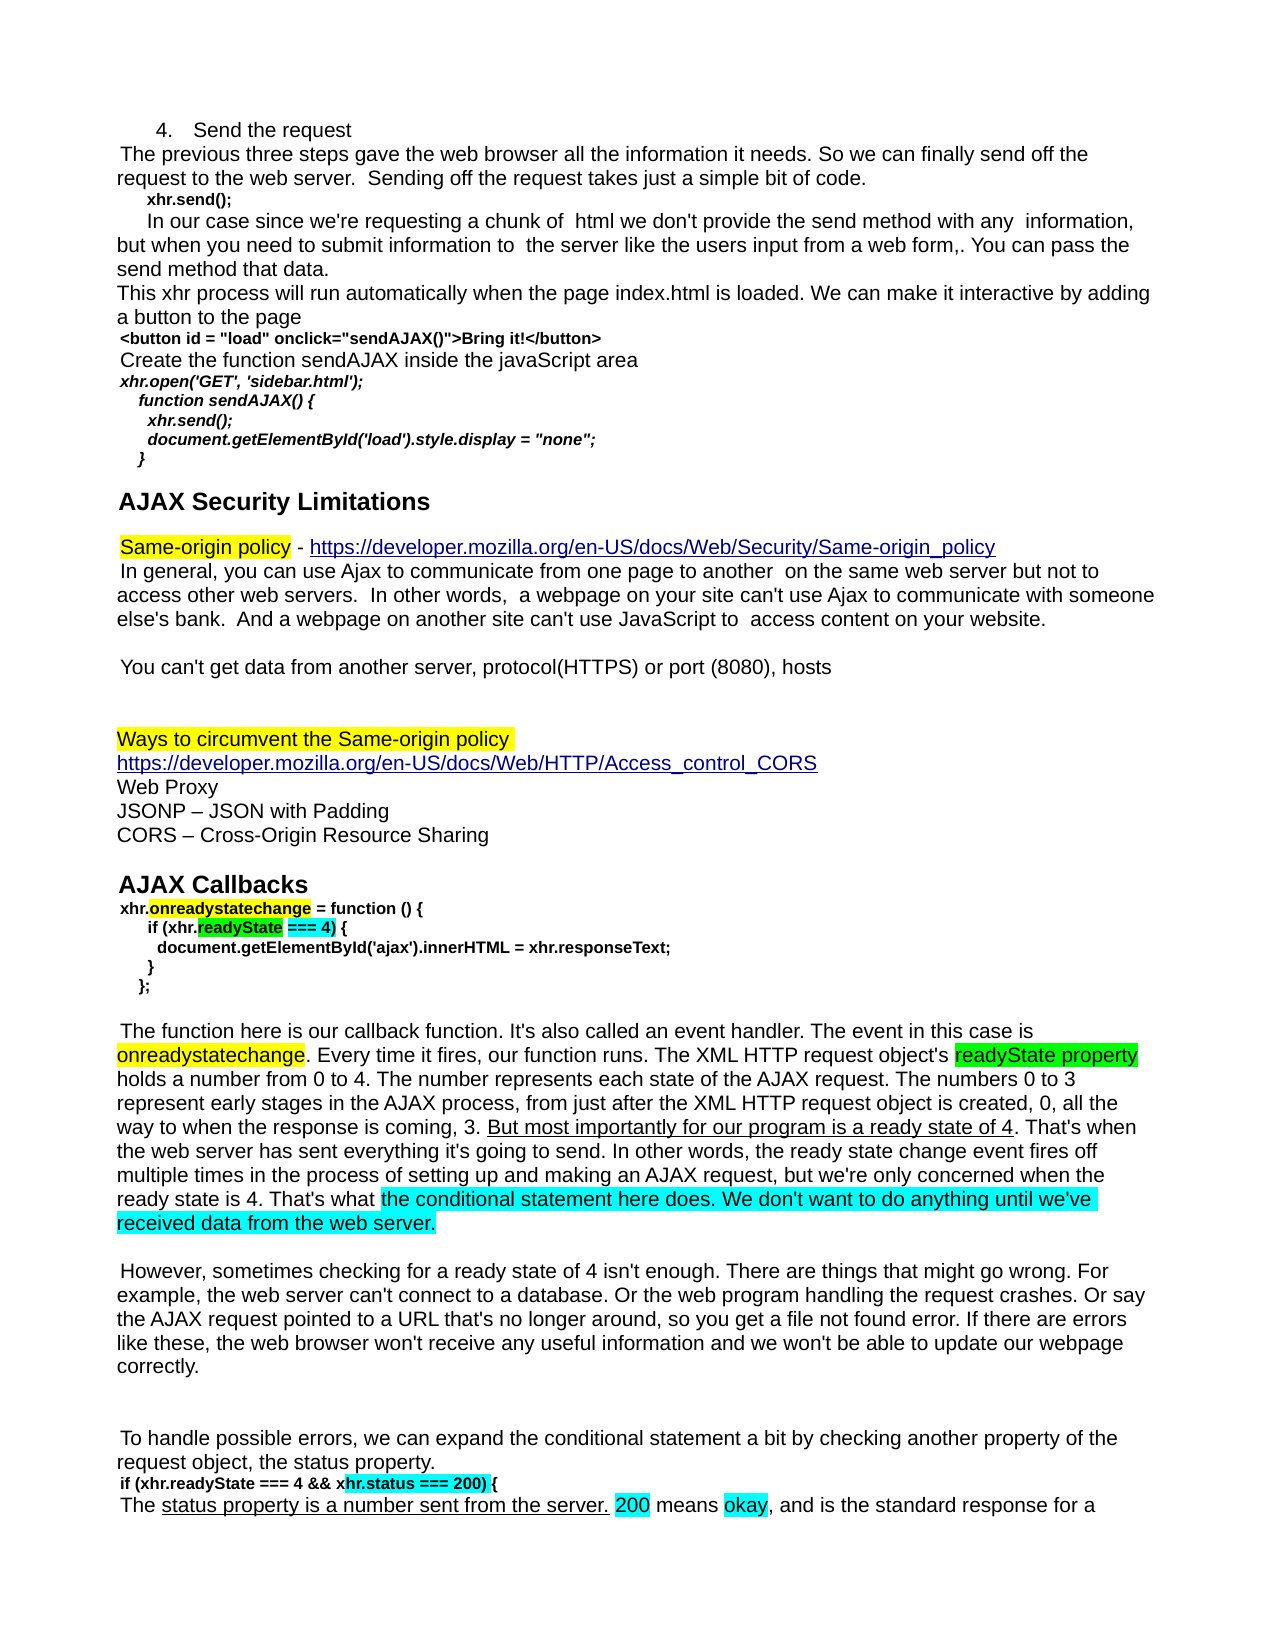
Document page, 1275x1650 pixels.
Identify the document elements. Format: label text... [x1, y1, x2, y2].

text CORS – Cross-Origin Resource Sharing [117, 822, 1157, 846]
text xhr.send(); [117, 190, 1157, 209]
text xhr.send(); [117, 410, 1157, 429]
text Web Proxy [117, 774, 1157, 798]
text Same-origin policy - https://developer.mozilla.org/en-US/docs/Web/Security/Same-origin_policy [117, 535, 1157, 559]
text } [117, 957, 1157, 976]
text In our case since we're requesting a chunk of html we don't provide the send method with any information, but when you need to submit information to the server like the users input from a web form,. You can pass the send method that data. [117, 209, 1157, 281]
text xhr.open('GET', 'sidebar.html'); [117, 372, 1157, 391]
text However, sometimes checking for a ready state of 4 isn't enough. There are things that might go wrong. For example, the web server can't connect to a database. Or the web program handling the request crashes. Or say the AJAX request pointed to a URL that's no longer around, so you get a file not found error. If there are errors like these, the web browser won't receive any useful information and we won't be able to update our webpage correctly. [117, 1258, 1157, 1378]
text document.getElementById('ajax').innerHTML = xhr.responseText; [117, 937, 1157, 957]
text xhr.onreadystatechange = function () { [117, 899, 1157, 918]
text In general, you can use Ajax to communicate from one page to another on the same web server but not to access other web servers. In other words, a webpage on your site can't use Ajax to communicate with someone else's bank. And a webpage on another site can't use JavaScript to access content on your website. [117, 559, 1157, 631]
text Create the function sendAJAX inside the javaScript area [117, 348, 1157, 372]
text function sendAJAX() { [117, 391, 1157, 410]
text The previous three steps gave the web browser all the information it needs. So we can finally send off the request to the web server. Sending off the request takes just a simple bit of code. [117, 142, 1157, 190]
text } [117, 449, 1157, 468]
text }; [117, 976, 1157, 995]
text This xhr process will run automatically when the page index.html is loaded. We can make it interactive by adding a button to the page [117, 281, 1157, 329]
list Send the request [156, 118, 1157, 142]
text JSONP – JSON with Padding [117, 798, 1157, 822]
text The function here is our callback function. It's also called an event handler. The event in this case is onreadystatechange. Every time it fires, our function runs. The XML HTTP request object's readyState property holds a number from 0 to 4. The number represents each state of the AJAX request. The numbers 0 to 3 represent early stages in the AJAX process, from just after the XML HTTP request object is created, 0, all the way to when the response is coming, 3. But most importantly for our program is a ready state of 4. That's when the web server has sent everything it's going to send. In other words, the ready state change event fires off multiple times in the process of setting up and making an AJAX request, but we're only concerned when the ready state is 4. That's what the conditional statement here does. We don't want to do anything until we've received data from the web server. [117, 1019, 1157, 1234]
subtitle AJAX Callbacks [118, 870, 1157, 899]
text <button id = "load" onclick="sendAJAX()">Bring it!</button> [117, 329, 1157, 348]
text Ways to circumvent the Same-origin policy [117, 727, 1157, 751]
text document.getElementById('load').style.display = "none"; [117, 429, 1157, 449]
text if (xhr.readyState === 4 && xhr.status === 200) { [117, 1474, 1157, 1493]
text The status property is a number sent from the server. 200 means okay, and is the standard response for a [117, 1493, 1157, 1517]
text You can't get data from another server, protocol(HTTPS) or port (8080), hosts [117, 655, 1157, 679]
text https://developer.mozilla.org/en-US/docs/Web/HTTP/Access_control_CORS [117, 751, 1157, 774]
text To handle possible errors, we can expand the conditional statement a bit by checking another property of the request object, the status property. [117, 1426, 1157, 1474]
text if (xhr.readyState === 4) { [117, 918, 1157, 937]
subtitle AJAX Security Limitations [118, 487, 1157, 516]
